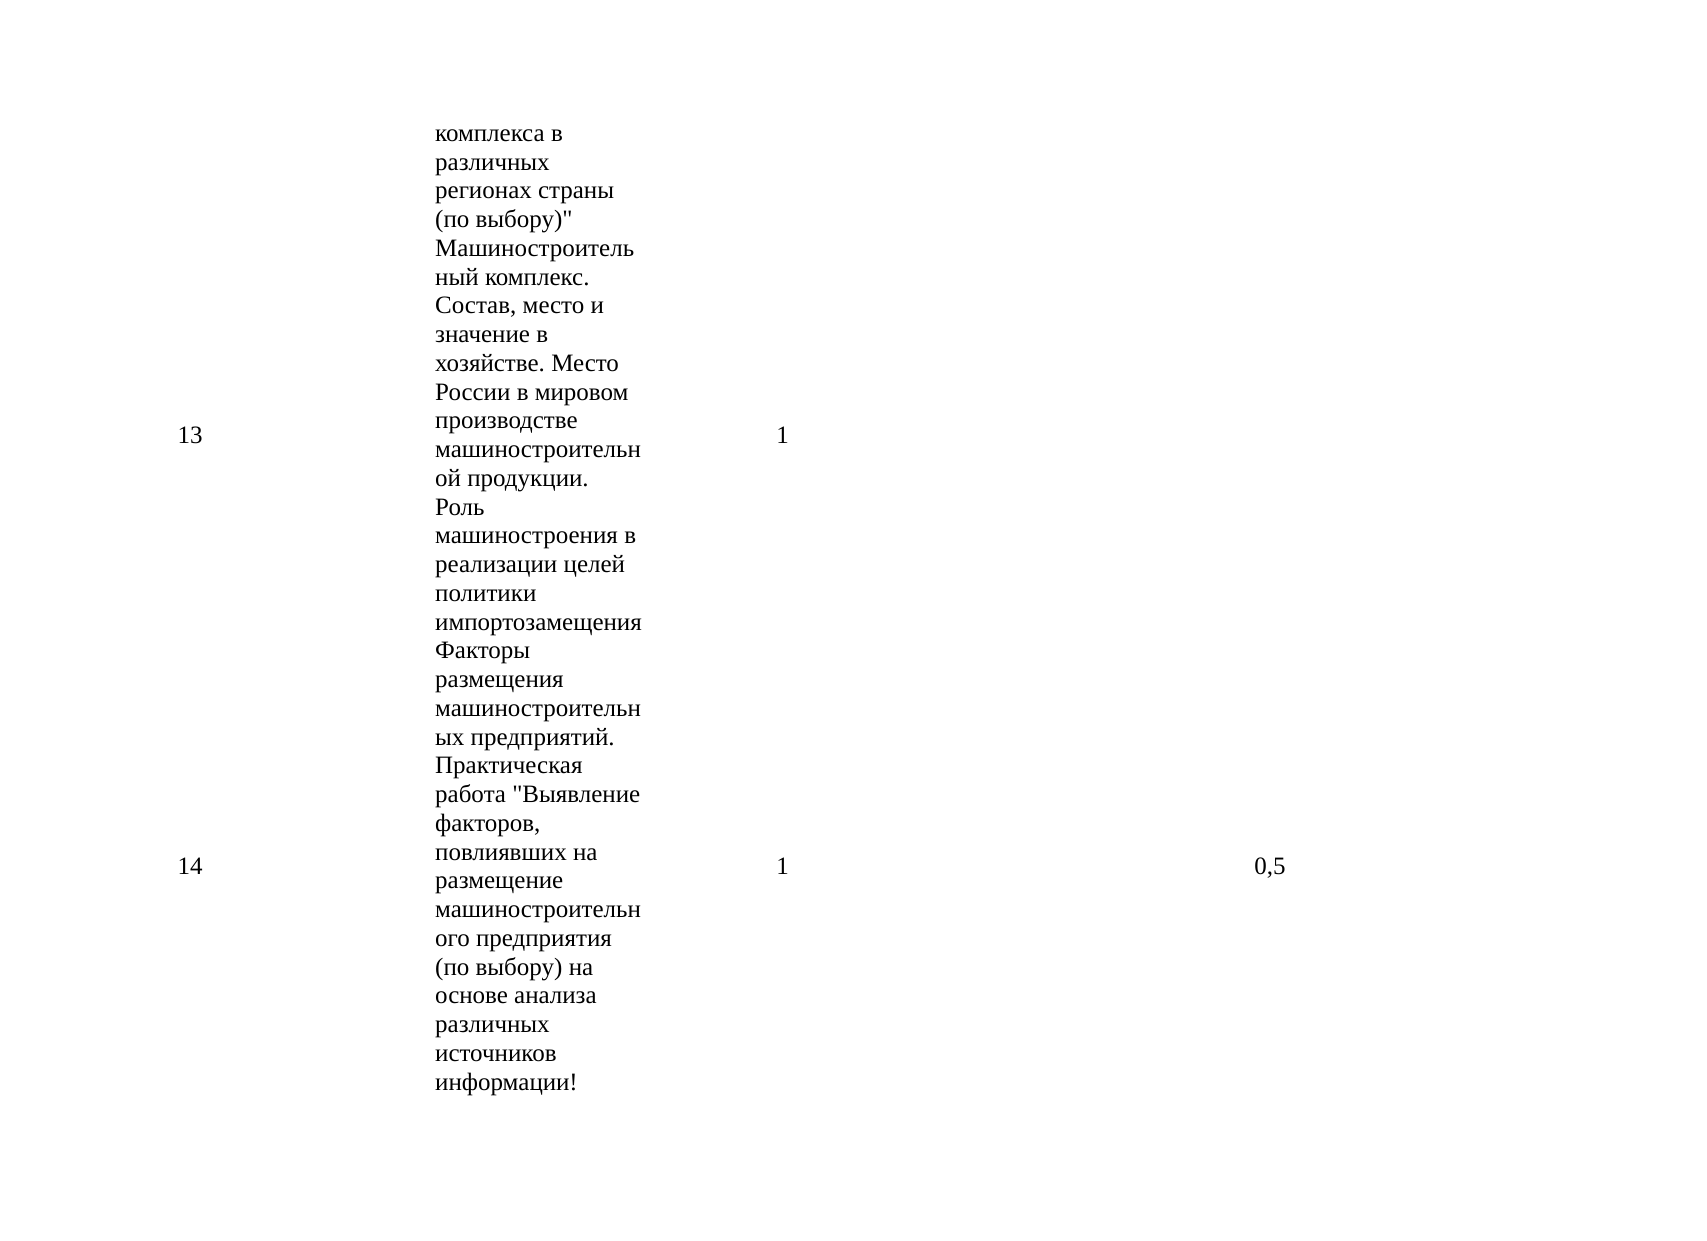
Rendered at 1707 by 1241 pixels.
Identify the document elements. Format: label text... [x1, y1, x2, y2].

table_cell [1385, 636, 1628, 1096]
table_cell [897, 233, 1141, 636]
table_cell [1141, 233, 1384, 636]
table_cell [1385, 118, 1628, 233]
table_cell [897, 118, 1141, 233]
table_cell Факторы размещения машиностроительных предприятий. Практическая работа "Выявление факторов, повлиявших на размещение машиностроительного предприятия (по выбору) на основе анализа различных источников информации! [410, 636, 653, 1096]
table_cell [897, 636, 1141, 1096]
table_cell [653, 118, 897, 233]
table_cell 1 [653, 636, 897, 1096]
table_cell Машиностроительный комплекс. Состав, место и значение в хозяйстве. Место России в мировом производстве машиностроительной продукции. Роль машиностроения в реализации целей политики импортозамещения [410, 233, 653, 636]
table_cell 13 [166, 233, 409, 636]
table_cell [1385, 233, 1628, 636]
table_cell 14 [166, 636, 409, 1096]
table_cell комплекса в различных регионах страны (по выбору)" [410, 118, 653, 233]
table_cell [166, 118, 409, 233]
table_cell 1 [653, 233, 897, 636]
table_cell [1141, 118, 1384, 233]
table_cell 0,5 [1141, 636, 1384, 1096]
